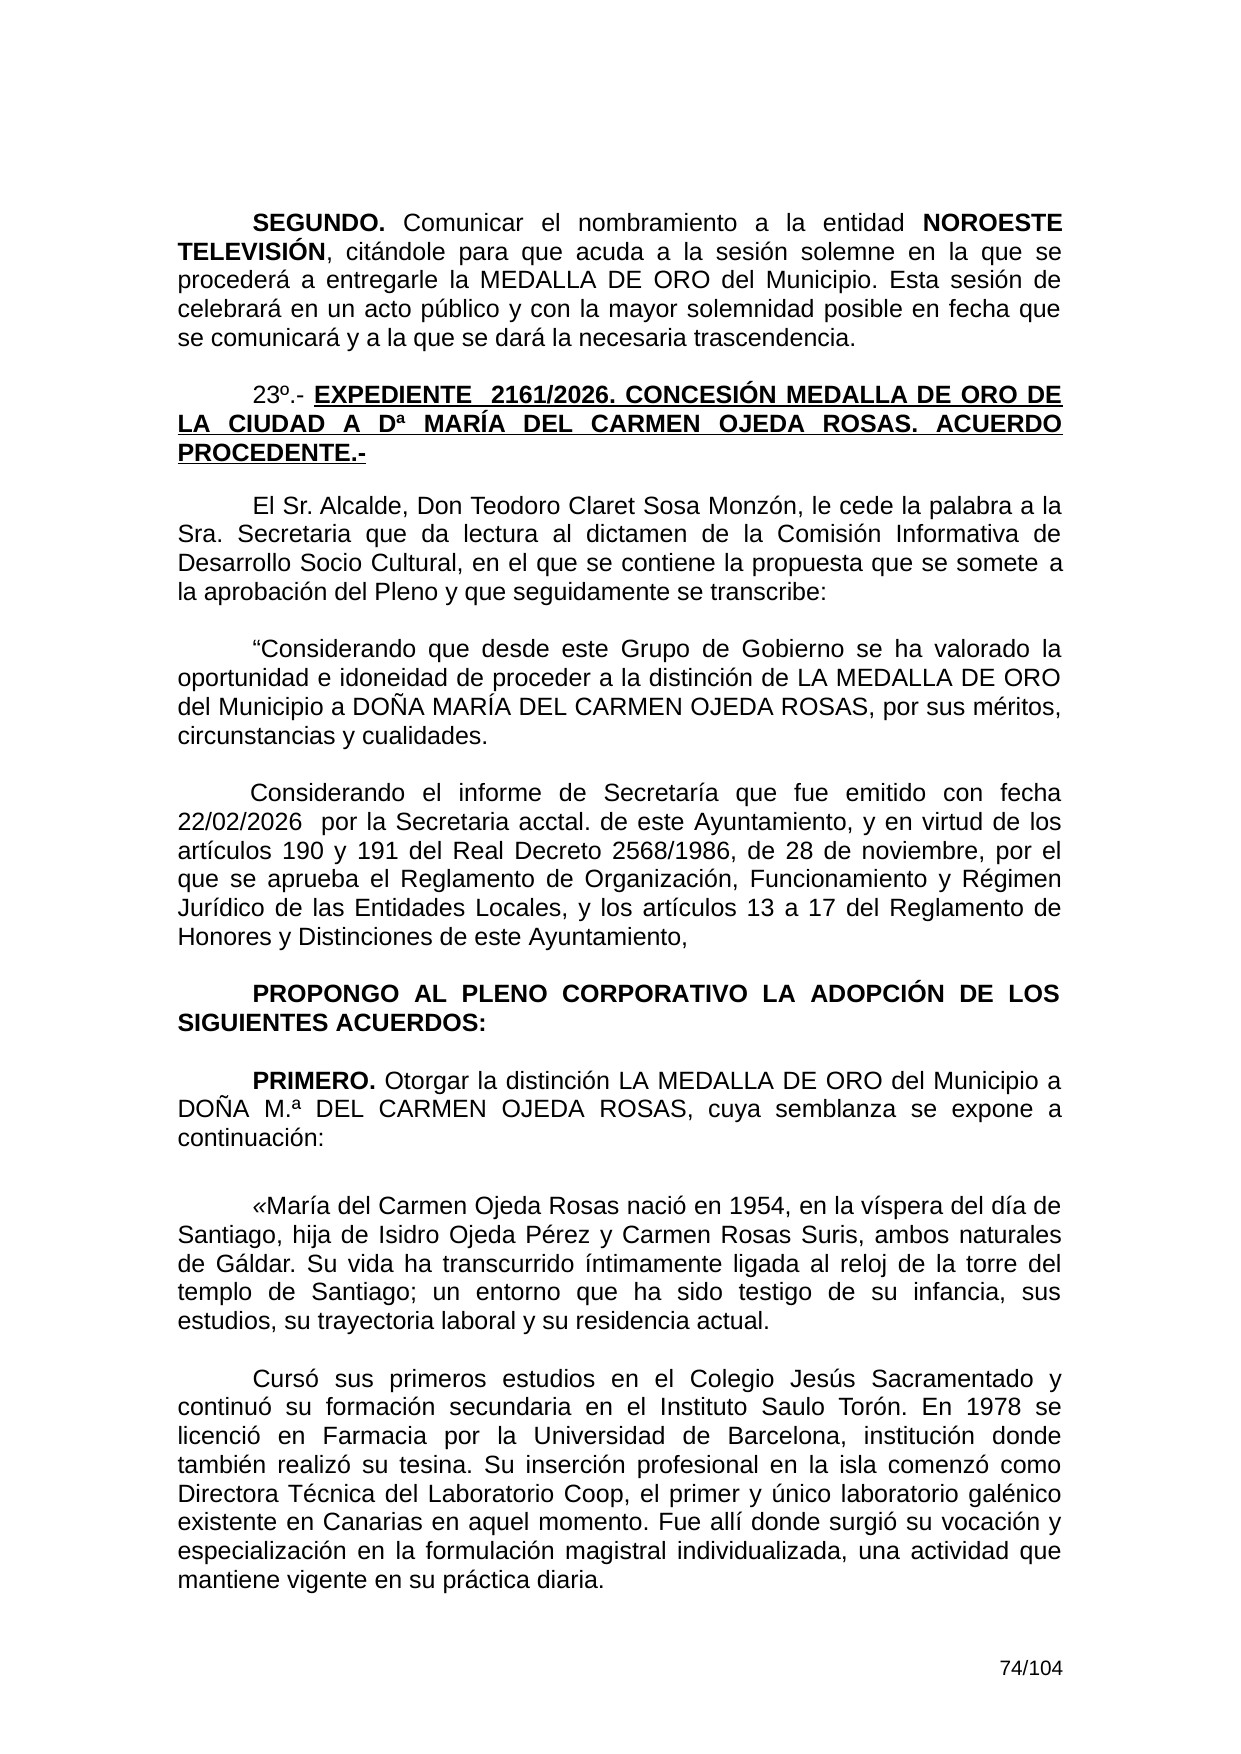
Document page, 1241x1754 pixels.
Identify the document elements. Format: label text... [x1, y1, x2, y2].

text PRIMERO. Otorgar la distinción LA MEDALLA DE ORO del Municipio a DOÑA M.ª DEL CARMEN OJEDA ROSAS, cuya semblanza se expone a continuación: [177, 1066, 1063, 1152]
text «María del Carmen Ojeda Rosas nació en 1954, en la víspera del día de Santiago, hija de Isidro Ojeda Pérez y Carmen Rosas Suris, ambos naturales de Gáldar. Su vida ha transcurrido íntimamente ligada al reloj de la torre del templo de Santiago; un entorno que ha sido testigo de su infancia, sus estudios, su trayectoria laboral y su residencia actual. [177, 1191, 1063, 1335]
text El Sr. Alcalde, Don Teodoro Claret Sosa Monzón, le cede la palabra a la Sra. Secretaria que da lectura al dictamen de la Comisión Informativa de Desarrollo Socio Cultural, en el que se contiene la propuesta que se somete a la aprobación del Pleno y que seguidamente se transcribe: [177, 491, 1063, 606]
text “Considerando que desde este Grupo de Gobierno se ha valorado la oportunidad e idoneidad de proceder a la distinción de LA MEDALLA DE ORO del Municipio a DOÑA MARÍA DEL CARMEN OJEDA ROSAS, por sus méritos, circunstancias y cualidades. [177, 634, 1063, 749]
text Considerando el informe de Secretaría que fue emitido con fecha 22/02/2026 por la Secretaria acctal. de este Ayuntamiento, y en virtud de los artículos 190 y 191 del Real Decreto 2568/1986, de 28 de noviembre, por el que se aprueba el Reglamento de Organización, Funcionamiento y Régimen Jurídico de las Entidades Locales, y los artículos 13 a 17 del Reglamento de Honores y Distinciones de este Ayuntamiento, [177, 778, 1063, 951]
text PROCEDENTE.- [177, 435, 1063, 467]
text 23º.- EXPEDIENTE 2161/2026. CONCESIÓN MEDALLA DE ORO DE LA CIUDAD A Dª MARÍA DEL CARMEN OJEDA ROSAS. ACUERDO [177, 380, 1063, 434]
text PROPONGO AL PLENO CORPORATIVO LA ADOPCIÓN DE LOS SIGUIENTES ACUERDOS: [177, 979, 1060, 1037]
text SEGUNDO. Comunicar el nombramiento a la entidad NOROESTE TELEVISIÓN, citándole para que acuda a la sesión solemne en la que se procederá a entregarle la MEDALLA DE ORO del Municipio. Esta sesión de celebrará en un acto público y con la mayor solemnidad posible en fecha que se comunicará y a la que se dará la necesaria trascendencia. [177, 208, 1063, 352]
text Cursó sus primeros estudios en el Colegio Jesús Sacramentado y continuó su formación secundaria en el Instituto Saulo Torón. En 1978 se licenció en Farmacia por la Universidad de Barcelona, institución donde también realizó su tesina. Su inserción profesional en la isla comenzó como Directora Técnica del Laboratorio Coop, el primer y único laboratorio galénico existente en Canarias en aquel momento. Fue allí donde surgió su vocación y especialización en la formulación magistral individualizada, una actividad que mantiene vigente en su práctica diaria. [177, 1364, 1063, 1594]
